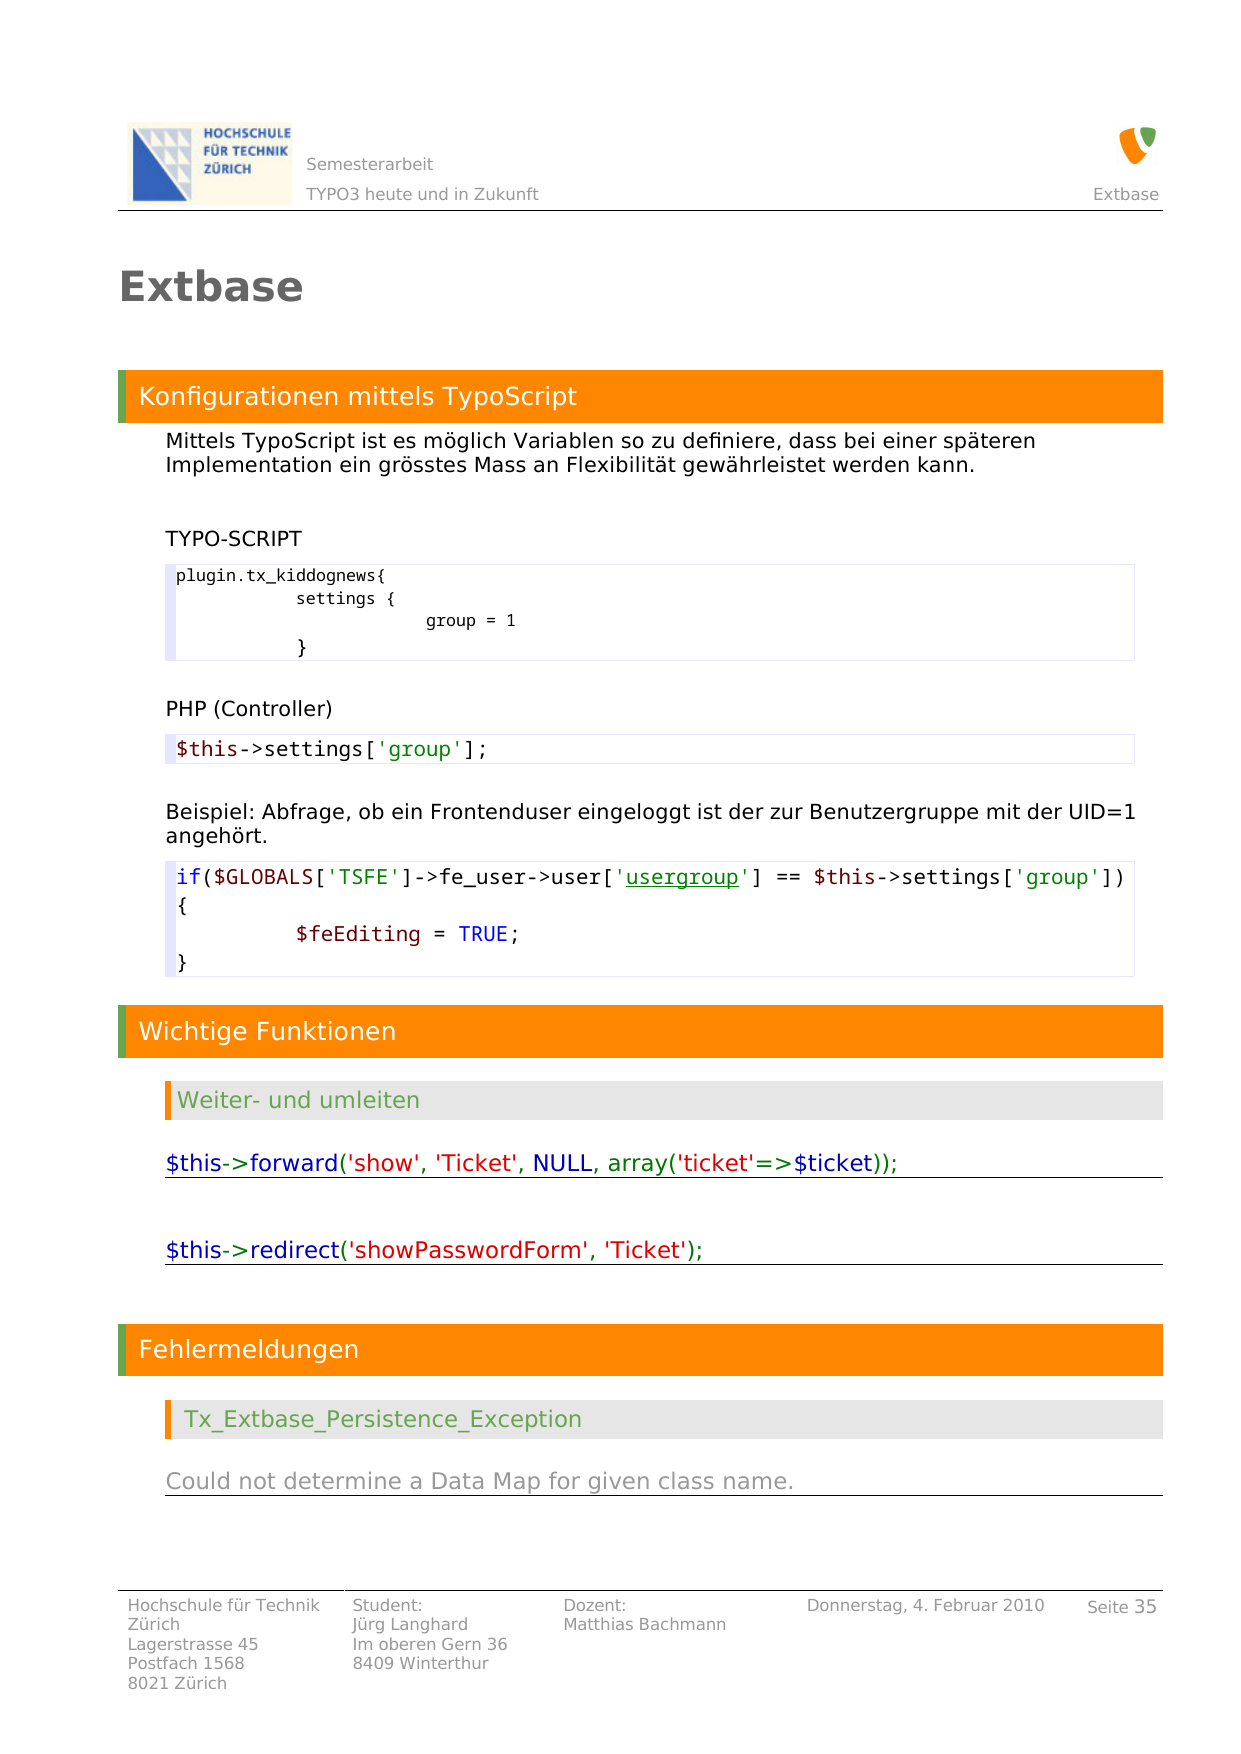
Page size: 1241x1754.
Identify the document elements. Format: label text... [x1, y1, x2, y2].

text } [176, 632, 1134, 660]
subtitle Fehlermeldungen [126, 1324, 1163, 1376]
picture [1116, 125, 1159, 166]
subtitle $this->forward('show', 'Ticket', NULL, array('ticket'=>$ticket)); [165, 1150, 1163, 1177]
subtitle Wichtige Funktionen [126, 1005, 1163, 1058]
text plugin.tx_kiddognews{ [176, 565, 1134, 587]
subtitle Tx_Extbase_Persistence_Exception [171, 1400, 1163, 1439]
text if($GLOBALS['TSFE']->fe_user->user['usergroup'] == $this->settings['group']){ $feEditing = TRUE; } [176, 862, 1134, 976]
text settings { [176, 587, 1134, 609]
text PHP (Controller) [165, 697, 1163, 722]
subtitle Weiter- und umleiten [171, 1081, 1163, 1120]
text Beispiel: Abfrage, ob ein Frontenduser eingeloggt ist der zur Benutzergruppe mit der UID=1 angehört. [165, 800, 1163, 849]
subtitle Could not determine a Data Map for given class name. [165, 1468, 1163, 1495]
subtitle Konfigurationen mittels TypoScript [126, 370, 1163, 423]
text TYPO-SCRIPT [165, 527, 1163, 552]
subtitle Extbase [118, 263, 1163, 311]
subtitle $this->redirect('showPasswordForm', 'Ticket'); [165, 1237, 1163, 1264]
text $this->settings['group']; [176, 735, 1134, 763]
text group = 1 [176, 609, 1134, 632]
picture [127, 122, 293, 205]
text Mittels TypoScript ist es möglich Variablen so zu definiere, dass bei einer späteren Implementation ein grösstes Mass an Flexibilität gewährleistet werden kann. [165, 429, 1163, 478]
